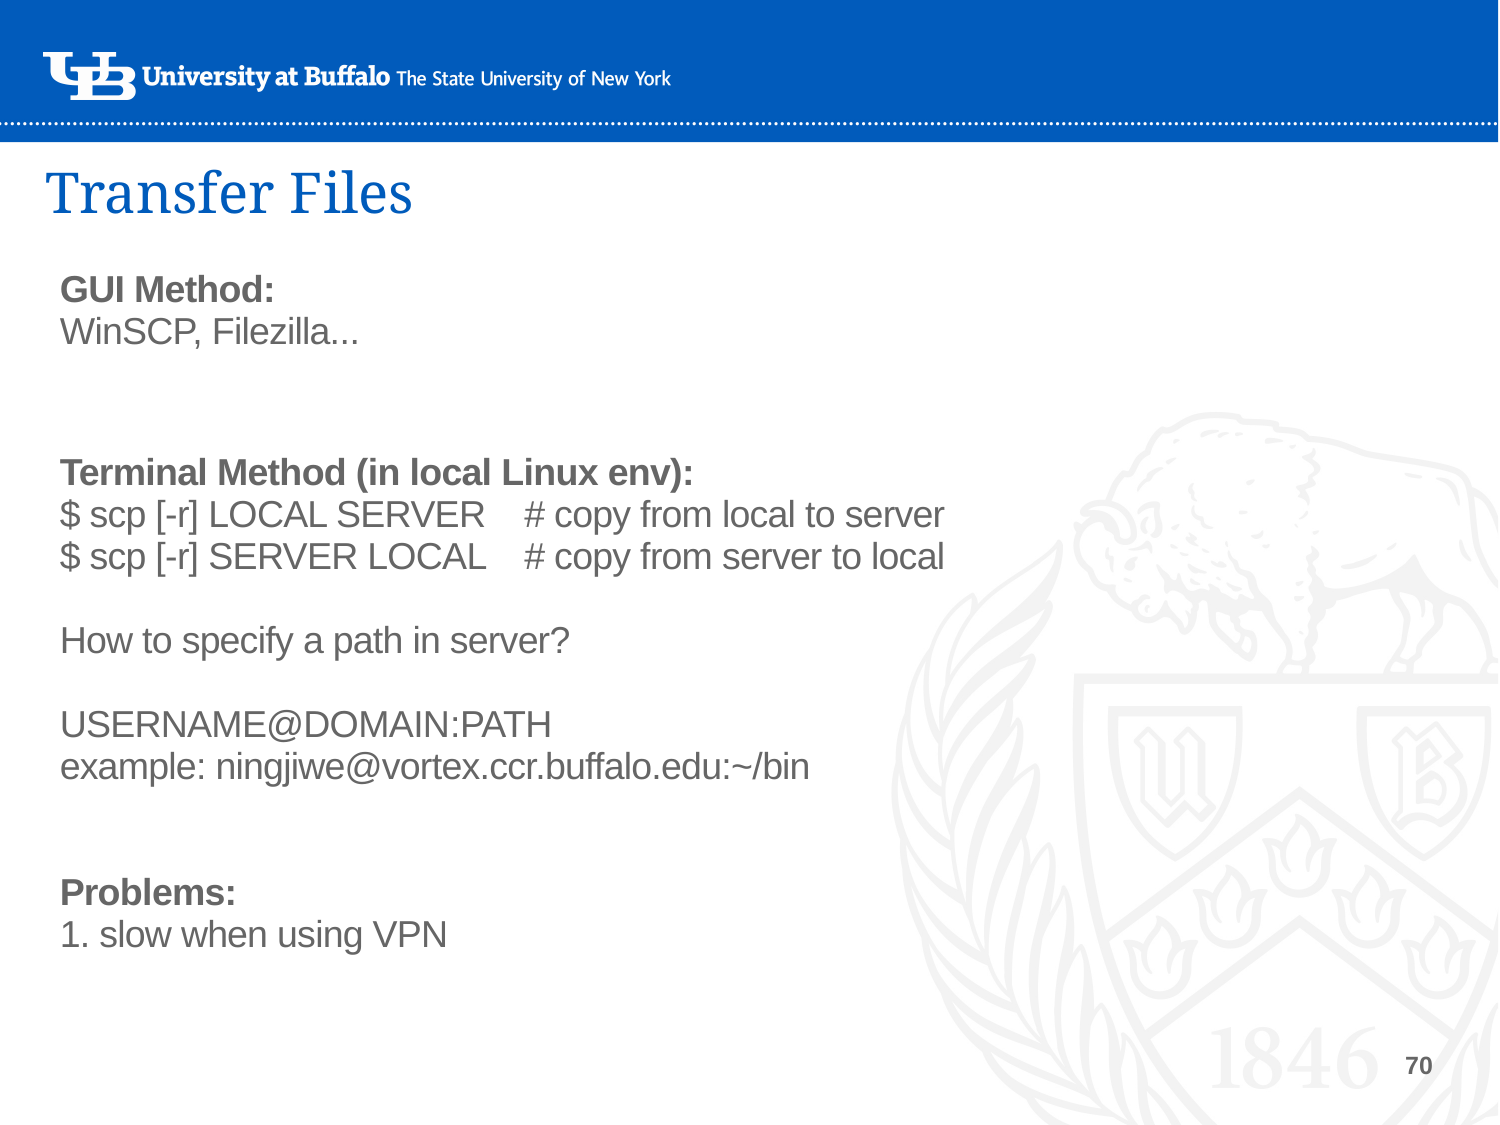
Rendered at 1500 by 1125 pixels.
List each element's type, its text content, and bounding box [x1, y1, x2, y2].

picture [0, 0, 1499, 1125]
text_box GUI Method: WinSCP, Filezilla... [45, 261, 826, 361]
title Transfer Files [30, 153, 1387, 233]
text_box Problems: 1. slow when using VPN [45, 863, 826, 1036]
text_box Terminal Method (in local Linux env): $ scp [-r] LOCAL SERVER # copy from local to server $ scp [-r] SERVER LOCAL # copy from server to local How to specify a path in server? USERNAME@DOMAIN:PATH example: ningjiwe@vortex.ccr.buffalo.edu:~/bin [45, 444, 1081, 796]
